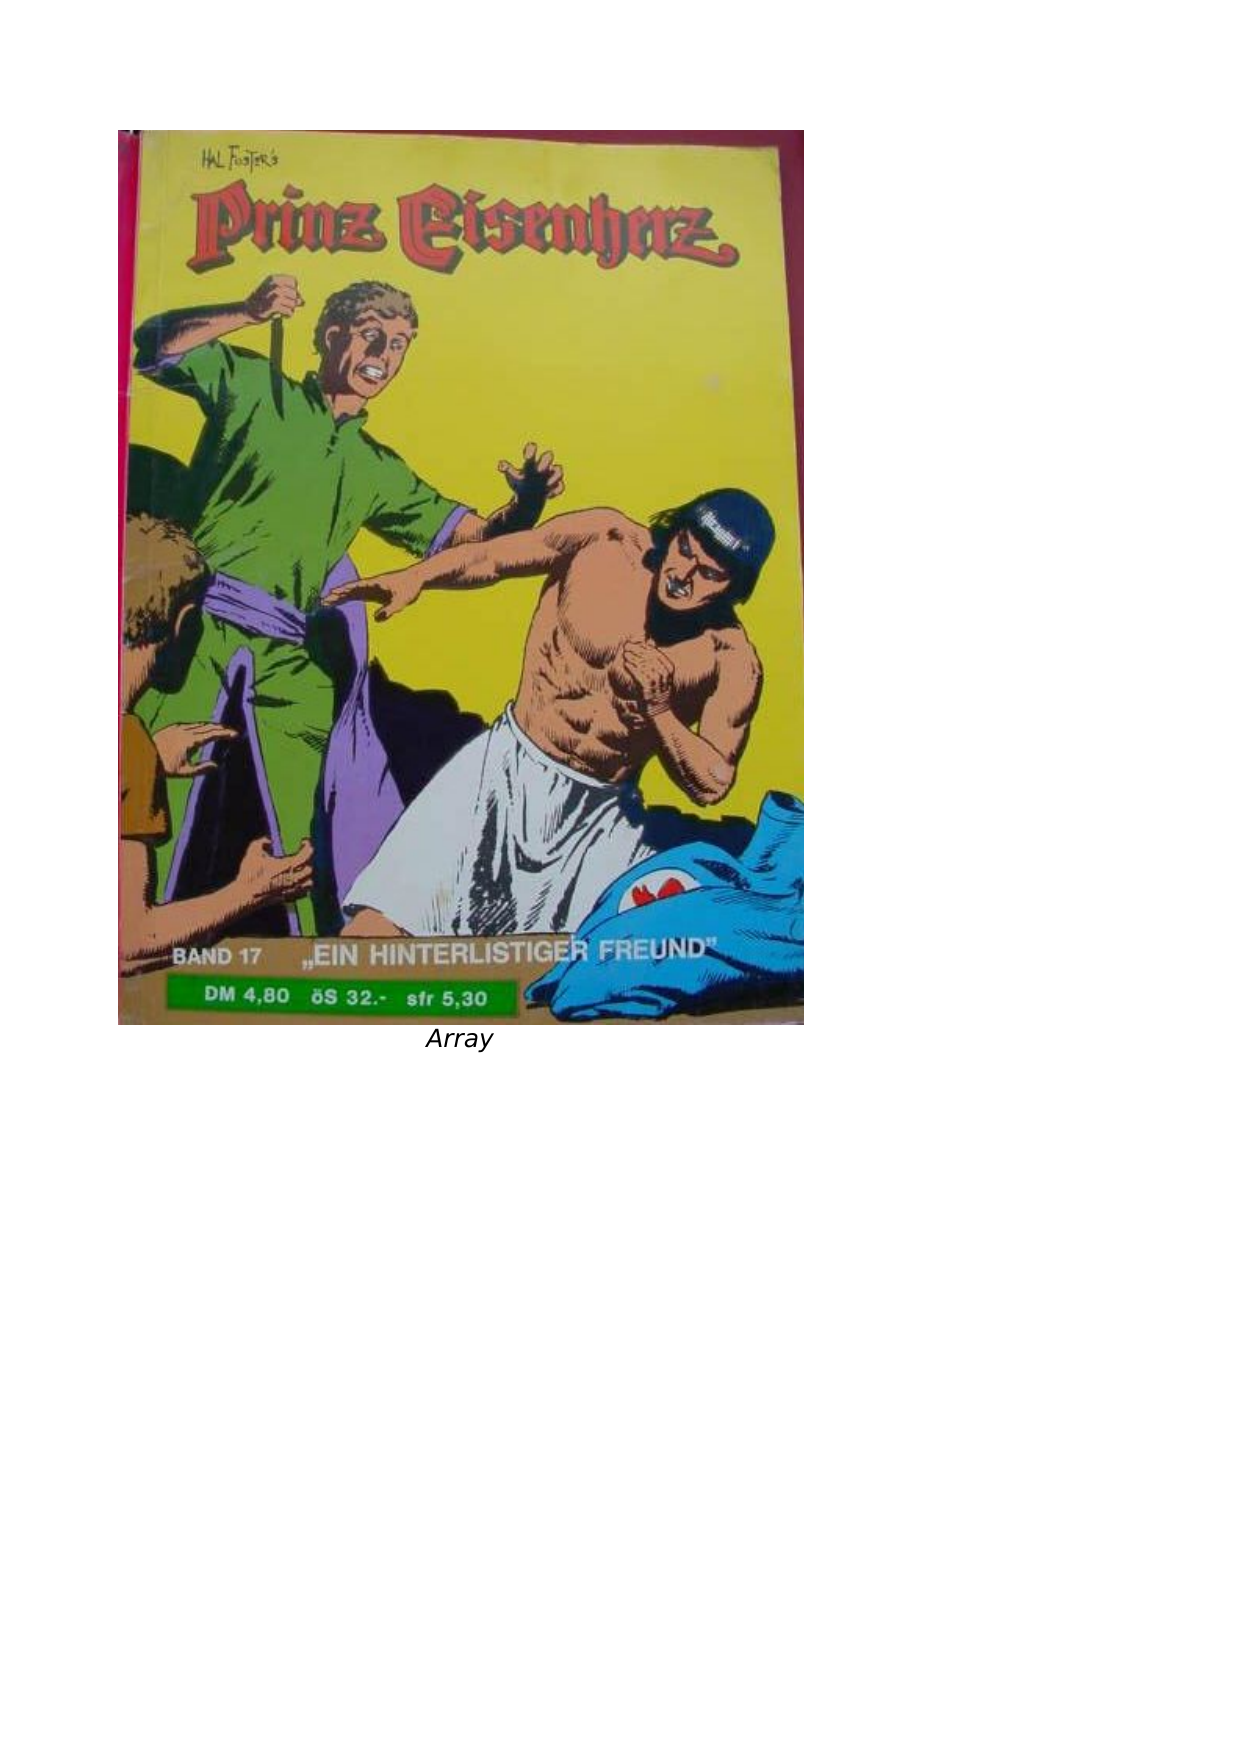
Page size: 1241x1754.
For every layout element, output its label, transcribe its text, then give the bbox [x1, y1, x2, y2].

picture [744, 922, 804, 955]
picture [787, 916, 793, 928]
picture [760, 905, 771, 912]
picture [118, 130, 804, 1025]
text Array [118, 1025, 804, 1053]
text [118, 118, 1122, 1053]
